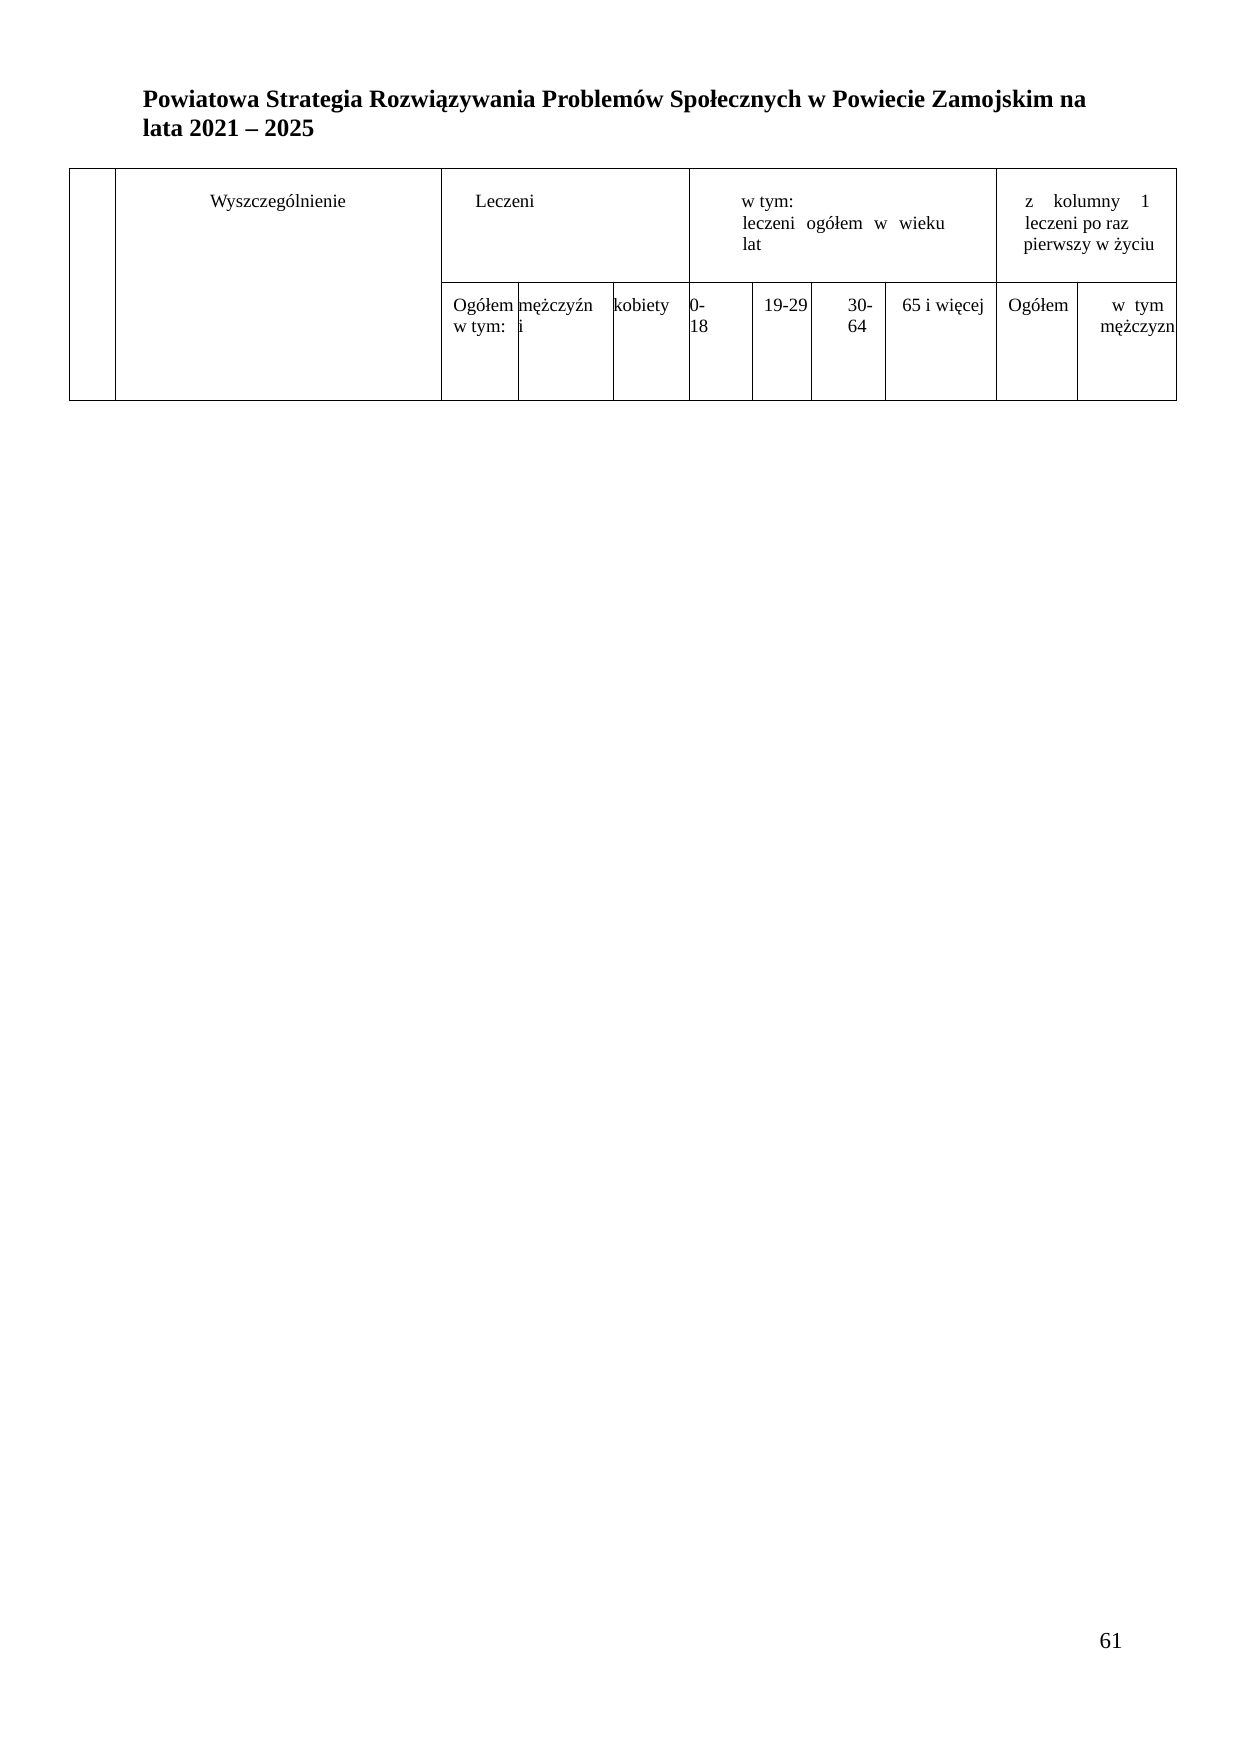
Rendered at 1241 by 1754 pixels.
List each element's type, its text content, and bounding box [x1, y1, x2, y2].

table_cell kobiety [614, 283, 689, 400]
table_cell 0-18 [690, 283, 752, 400]
table_header Wyszczególnienie [116, 169, 441, 400]
table_cell 30-64 [812, 283, 885, 400]
table_cell Ogółem [997, 283, 1077, 400]
table_header w tym: leczeni ogółem w wieku lat [690, 169, 996, 282]
table_header [70, 169, 115, 400]
table_cell mężczyźni [519, 283, 613, 400]
table_cell 65 i więcej [886, 283, 996, 400]
table_header Leczeni [442, 169, 689, 282]
table_cell w tym mężczyzn [1078, 283, 1176, 400]
table_cell 19-29 [753, 283, 811, 400]
table_cell Ogółem w tym: [442, 283, 518, 400]
table_header z kolumny 1 leczeni po raz pierwszy w życiu [997, 169, 1176, 282]
